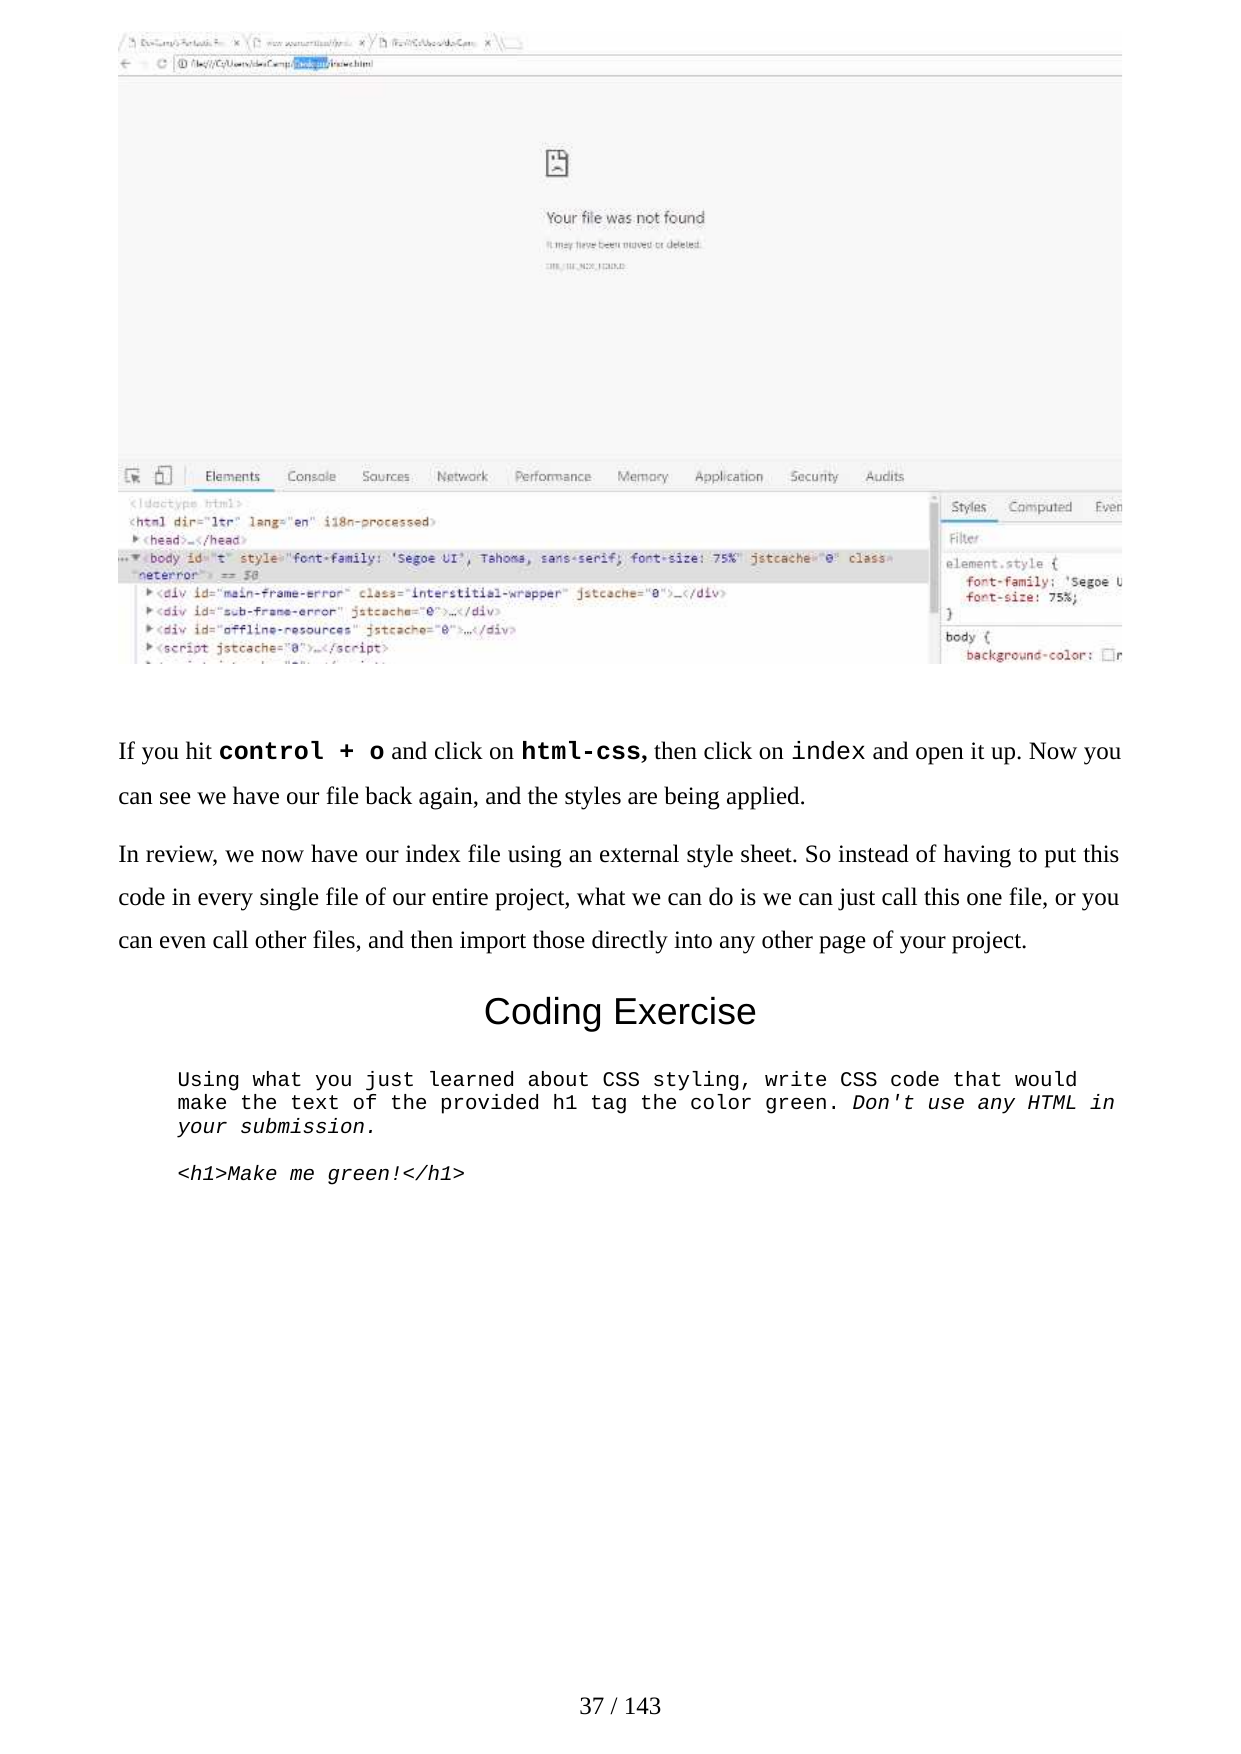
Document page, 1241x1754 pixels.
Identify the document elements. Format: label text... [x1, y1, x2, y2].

picture [118, 31, 1123, 664]
subtitle Coding Exercise [118, 989, 1122, 1032]
text Using what you just learned about CSS styling, write CSS code that would make the text of the provided h1 tag the color green. Don't use any HTML in your submission. [177, 1068, 1122, 1139]
text <h1>Make me green!</h1> [177, 1163, 1122, 1187]
text In review, we now have our index file using an external style sheet. So instead of having to put this code in every single file of our entire project, what we can do is we can just call this one file, or you can even call other files, and then import those directly into any other page of your project. [118, 839, 1122, 954]
text If you hit control + o and click on html-css, then click on index and open it up. Now you can see we have our file back again, and the styles are being applied. [118, 736, 1122, 810]
